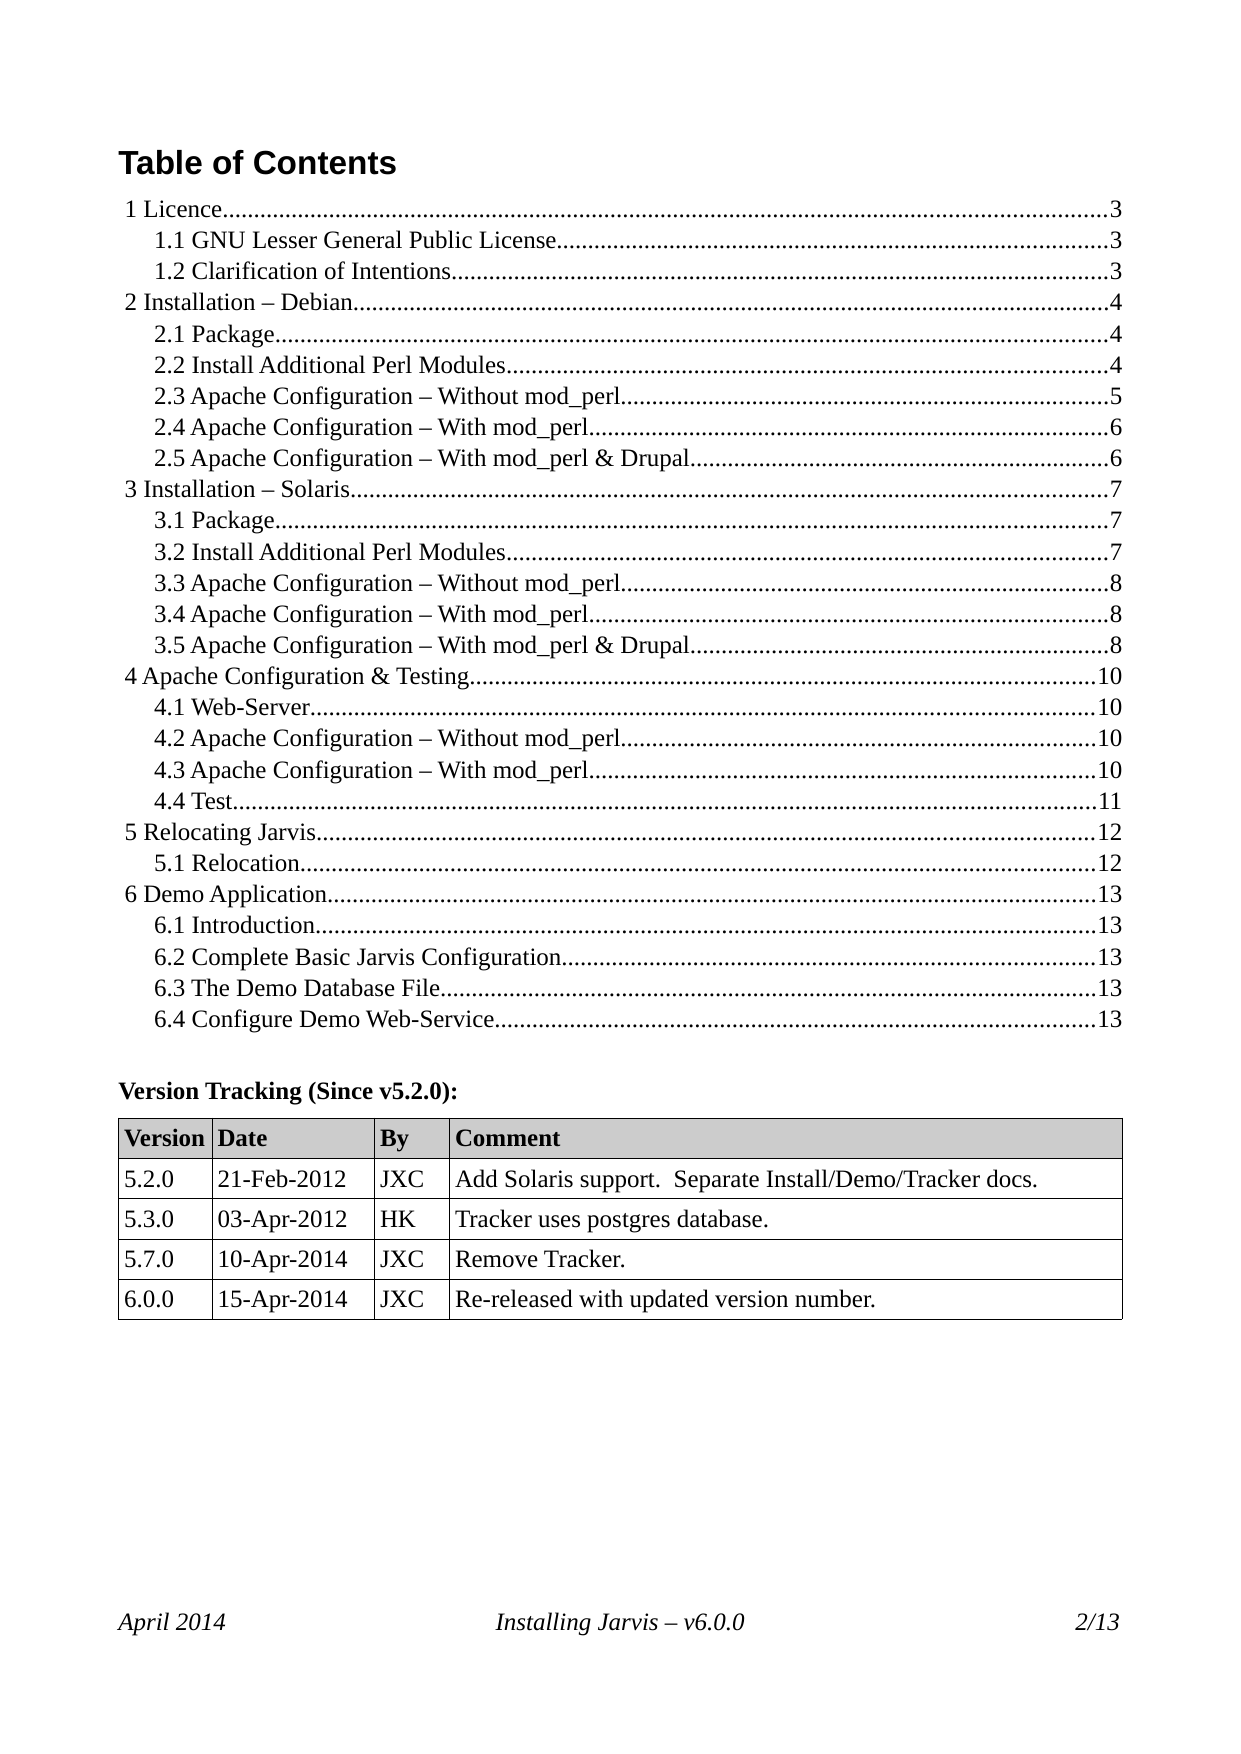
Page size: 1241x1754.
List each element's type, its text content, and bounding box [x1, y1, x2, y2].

table_cell 5.2.0 [119, 1159, 212, 1198]
table_cell Add Solaris support. Separate Install/Demo/Tracker docs. [450, 1159, 1122, 1198]
table_cell JXC [375, 1280, 449, 1319]
text 2.1 Package 4 [148, 319, 1122, 347]
text 4 Apache Configuration & Testing 10 [118, 661, 1122, 690]
table_header Version [119, 1119, 212, 1158]
text 3.2 Install Additional Perl Modules 7 [148, 537, 1122, 565]
text 3.3 Apache Configuration – Without mod_perl 8 [148, 568, 1122, 597]
table_header Comment [450, 1119, 1122, 1158]
text 4.2 Apache Configuration – Without mod_perl 10 [148, 723, 1122, 752]
table_cell Re-released with updated version number. [450, 1280, 1122, 1319]
text 6.3 The Demo Database File 13 [148, 973, 1122, 1001]
text 2.2 Install Additional Perl Modules 4 [148, 350, 1122, 378]
table_cell JXC [375, 1159, 449, 1198]
table_cell Tracker uses postgres database. [450, 1199, 1122, 1238]
table_header By [375, 1119, 449, 1158]
text 2.5 Apache Configuration – With mod_perl & Drupal 6 [148, 443, 1122, 472]
text 2 Installation – Debian 4 [118, 287, 1122, 316]
text 3.4 Apache Configuration – With mod_perl 8 [148, 599, 1122, 628]
table_cell 15-Apr-2014 [213, 1280, 374, 1319]
text 3 Installation – Solaris 7 [118, 474, 1122, 503]
text 6.2 Complete Basic Jarvis Configuration 13 [148, 942, 1122, 970]
text 4.4 Test 11 [148, 786, 1122, 814]
text 5 Relocating Jarvis 12 [118, 817, 1122, 846]
text 2.3 Apache Configuration – Without mod_perl 5 [148, 381, 1122, 410]
subtitle Table of Contents [118, 143, 1122, 182]
table_cell HK [375, 1199, 449, 1238]
table_header Date [213, 1119, 374, 1158]
text Version Tracking (Since v5.2.0): [118, 1076, 1122, 1105]
table_cell 03-Apr-2012 [213, 1199, 374, 1238]
table_cell 5.7.0 [119, 1240, 212, 1279]
text 1 Licence 3 [118, 194, 1122, 223]
table_cell 5.3.0 [119, 1199, 212, 1238]
text 3.5 Apache Configuration – With mod_perl & Drupal 8 [148, 630, 1122, 659]
text 5.1 Relocation 12 [148, 848, 1122, 877]
text 1.2 Clarification of Intentions 3 [148, 256, 1122, 285]
table_cell 21-Feb-2012 [213, 1159, 374, 1198]
text 3.1 Package 7 [148, 506, 1122, 534]
table_cell 6.0.0 [119, 1280, 212, 1319]
text 4.3 Apache Configuration – With mod_perl 10 [148, 755, 1122, 783]
text 2.4 Apache Configuration – With mod_perl 6 [148, 412, 1122, 441]
text 6.1 Introduction 13 [148, 910, 1122, 939]
text 1.1 GNU Lesser General Public License 3 [148, 225, 1122, 254]
table_cell Remove Tracker. [450, 1240, 1122, 1279]
text 6 Demo Application 13 [118, 879, 1122, 908]
text 6.4 Configure Demo Web-Service 13 [148, 1004, 1122, 1033]
table_cell 10-Apr-2014 [213, 1240, 374, 1279]
text 4.1 Web-Server 10 [148, 692, 1122, 721]
table_cell JXC [375, 1240, 449, 1279]
